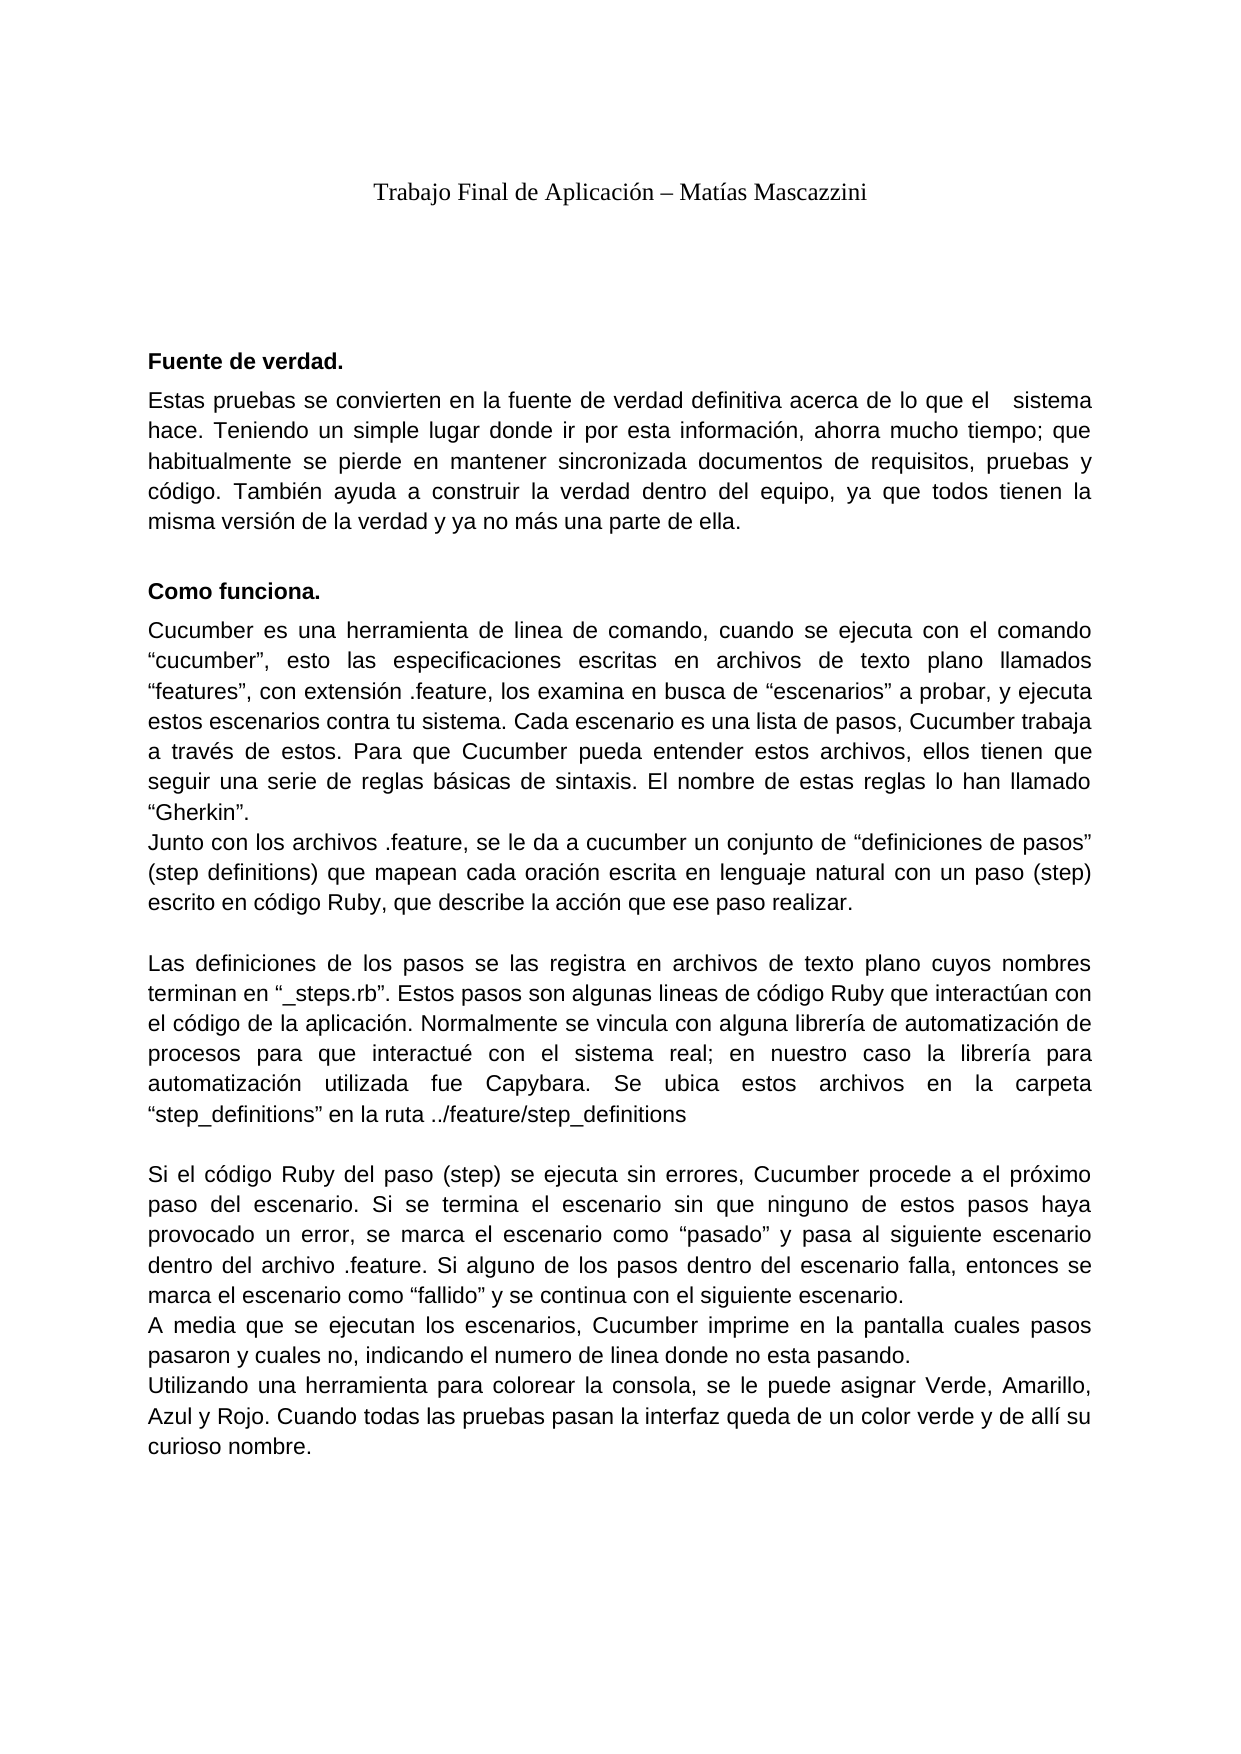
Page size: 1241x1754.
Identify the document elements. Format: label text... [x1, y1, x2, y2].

text Fuente de verdad. [148, 348, 1093, 374]
text Utilizando una herramienta para colorear la consola, se le puede asignar Verde, Amarillo, Azul y Rojo. Cuando todas las pruebas pasan la interfaz queda de un color verde y de allí su curioso nombre. [148, 1372, 1093, 1459]
text Si el código Ruby del paso (step) se ejecuta sin errores, Cucumber procede a el próximo paso del escenario. Si se termina el escenario sin que ninguno de estos pasos haya provocado un error, se marca el escenario como “pasado” y pasa al siguiente escenario dentro del archivo .feature. Si alguno de los pasos dentro del escenario falla, entonces se marca el escenario como “fallido” y se continua con el siguiente escenario. [148, 1161, 1093, 1308]
text Como funciona. [148, 578, 1093, 604]
text Cucumber es una herramienta de linea de comando, cuando se ejecuta con el comando “cucumber”, esto las especificaciones escritas en archivos de texto plano llamados “features”, con extensión .feature, los examina en busca de “escenarios” a probar, y ejecuta estos escenarios contra tu sistema. Cada escenario es una lista de pasos, Cucumber trabaja a través de estos. Para que Cucumber pueda entender estos archivos, ellos tienen que seguir una serie de reglas básicas de sintaxis. El nombre de estas reglas lo han llamado “Gherkin”. [148, 617, 1093, 825]
text Estas pruebas se convierten en la fuente de verdad definitiva acerca de lo que el sistema hace. Teniendo un simple lugar donde ir por esta información, ahorra mucho tiempo; que habitualmente se pierde en mantener sincronizada documentos de requisitos, pruebas y código. También ayuda a construir la verdad dentro del equipo, ya que todos tienen la misma versión de la verdad y ya no más una parte de ella. [148, 387, 1093, 534]
text Las definiciones de los pasos se las registra en archivos de texto plano cuyos nombres terminan en “_steps.rb”. Estos pasos son algunas lineas de código Ruby que interactúan con el código de la aplicación. Normalmente se vincula con alguna librería de automatización de procesos para que interactué con el sistema real; en nuestro caso la librería para automatización utilizada fue Capybara. Se ubica estos archivos en la carpeta “step_definitions” en la ruta ../feature/step_definitions [148, 949, 1093, 1127]
text A media que se ejecutan los escenarios, Cucumber imprime en la pantalla cuales pasos pasaron y cuales no, indicando el numero de linea donde no esta pasando. [148, 1312, 1093, 1369]
text Junto con los archivos .feature, se le da a cucumber un conjunto de “definiciones de pasos” (step definitions) que mapean cada oración escrita en lenguaje natural con un paso (step) escrito en código Ruby, que describe la acción que ese paso realizar. [148, 829, 1093, 916]
